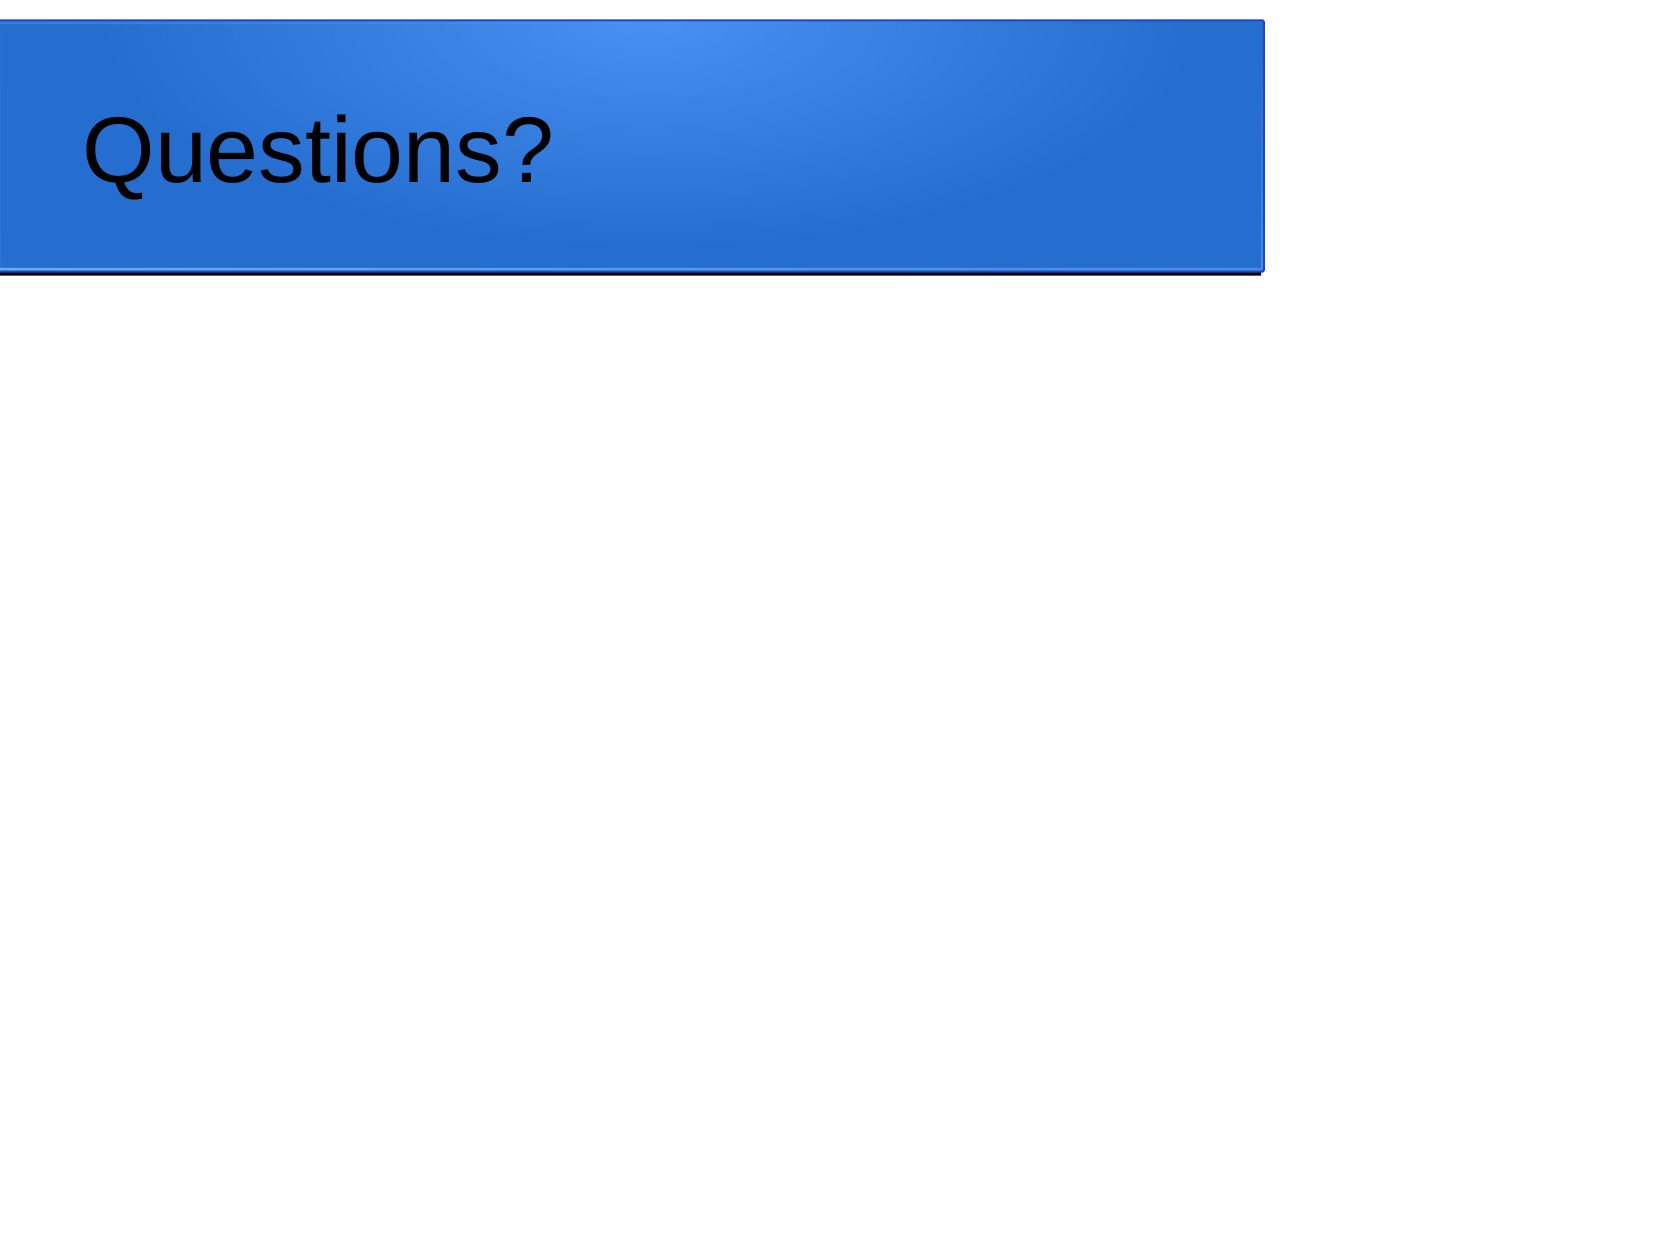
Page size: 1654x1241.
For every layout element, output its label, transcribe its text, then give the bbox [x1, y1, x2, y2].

title Questions? [82, 47, 1235, 252]
